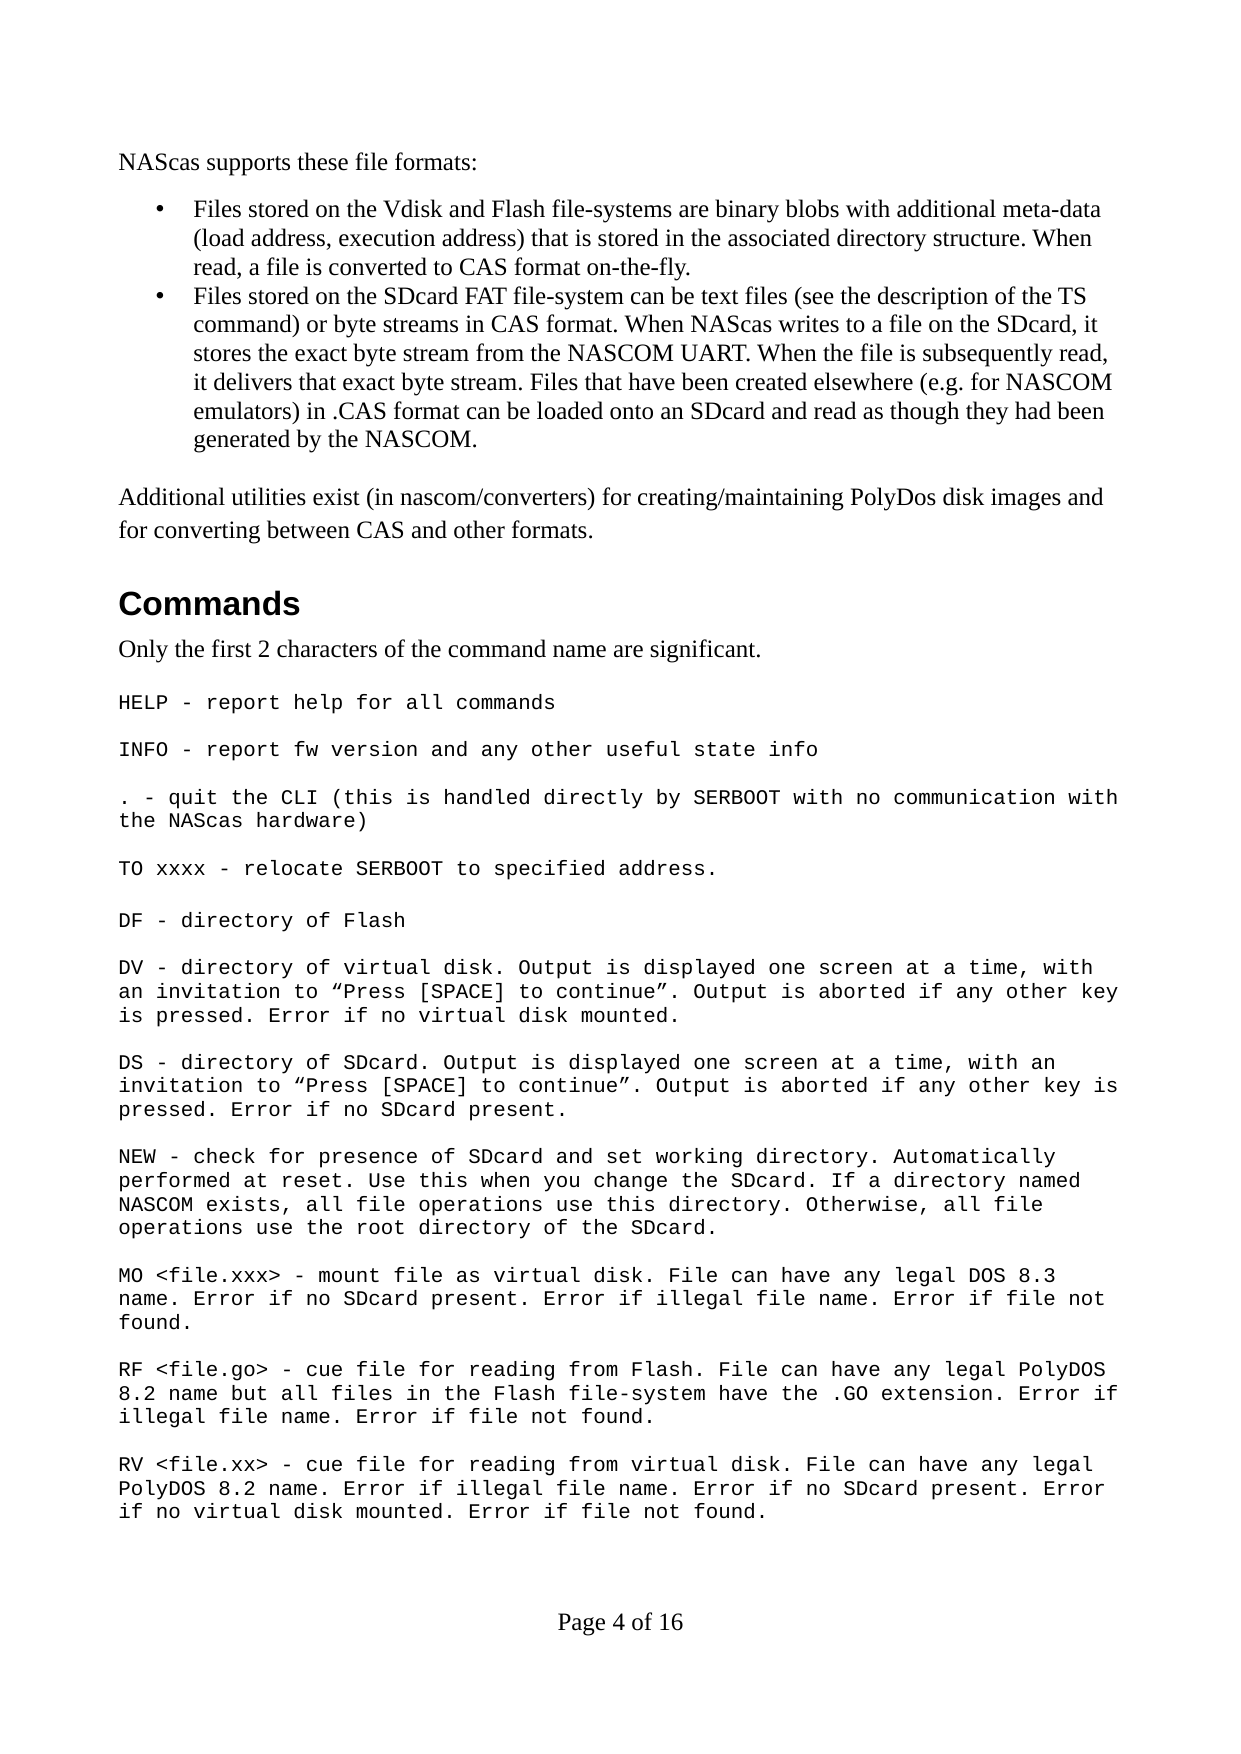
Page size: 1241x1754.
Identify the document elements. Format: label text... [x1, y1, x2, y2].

text NAScas supports these file formats: [118, 147, 1122, 176]
list Files stored on the Vdisk and Flash file-systems are binary blobs with additional meta-data (load address, execution address) that is stored in the associated directory structure. When read, a file is converted to CAS format on-the-fly. [156, 194, 1122, 281]
text . - quit the CLI (this is handled directly by SERBOOT with no communication with the NAScas hardware) [118, 787, 1122, 834]
text HELP - report help for all commands [118, 692, 1122, 716]
text INFO - report fw version and any other useful state info [118, 739, 1122, 763]
text NEW - check for presence of SDcard and set working directory. Automatically performed at reset. Use this when you change the SDcard. If a directory named NASCOM exists, all file operations use this directory. Otherwise, all file operations use the root directory of the SDcard. [118, 1146, 1122, 1241]
text Only the first 2 characters of the command name are significant. [118, 634, 1122, 663]
text DS - directory of SDcard. Output is displayed one screen at a time, with an invitation to “Press [SPACE] to continue”. Output is aborted if any other key is pressed. Error if no SDcard present. [118, 1052, 1122, 1123]
list Files stored on the SDcard FAT file-system can be text files (see the description of the TS command) or byte streams in CAS format. When NAScas writes to a file on the SDcard, it stores the exact byte stream from the NASCOM UART. When the file is subsequently read, it delivers that exact byte stream. Files that have been created elsewhere (e.g. for NASCOM emulators) in .CAS format can be loaded onto an SDcard and read as though they had been generated by the NASCOM. [156, 281, 1122, 453]
text DF - directory of Flash [118, 910, 1122, 934]
subtitle Commands [118, 583, 1122, 622]
text Additional utilities exist (in nascom/converters) for creating/maintaining PolyDos disk images and for converting between CAS and other formats. [118, 482, 1122, 544]
text RV <file.xx> - cue file for reading from virtual disk. File can have any legal PolyDOS 8.2 name. Error if illegal file name. Error if no SDcard present. Error if no virtual disk mounted. Error if file not found. [118, 1454, 1122, 1525]
text MO <file.xxx> - mount file as virtual disk. File can have any legal DOS 8.3 name. Error if no SDcard present. Error if illegal file name. Error if file not found. [118, 1265, 1122, 1336]
text TO xxxx - relocate SERBOOT to specified address. [118, 858, 1122, 881]
text DV - directory of virtual disk. Output is displayed one screen at a time, with an invitation to “Press [SPACE] to continue”. Output is aborted if any other key is pressed. Error if no virtual disk mounted. [118, 957, 1122, 1028]
text RF <file.go> - cue file for reading from Flash. File can have any legal PolyDOS 8.2 name but all files in the Flash file-system have the .GO extension. Error if illegal file name. Error if file not found. [118, 1359, 1122, 1430]
